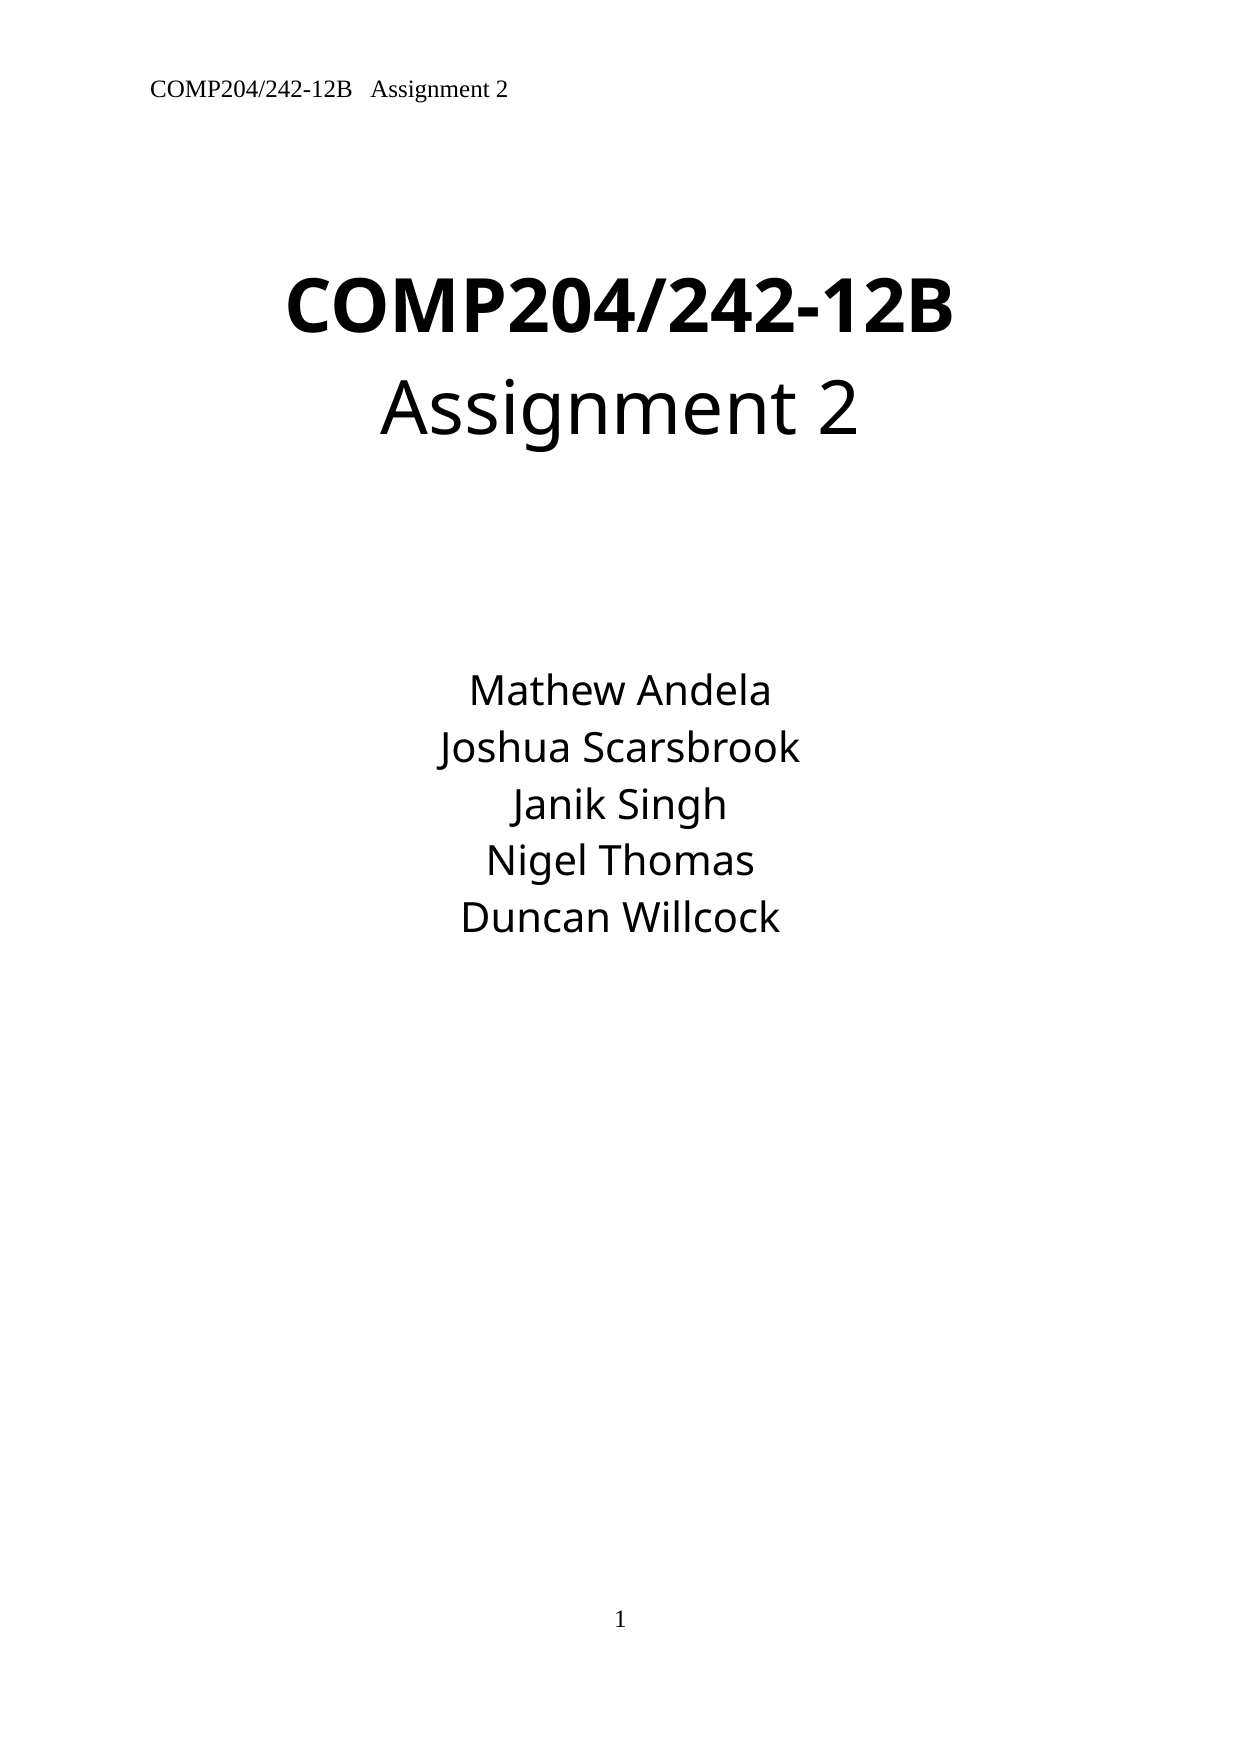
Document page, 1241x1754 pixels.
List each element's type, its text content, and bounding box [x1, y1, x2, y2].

text Janik Singh [150, 774, 1090, 831]
text Mathew Andela [150, 661, 1090, 718]
text Duncan Willcock [150, 888, 1090, 945]
text COMP204/242-12B [150, 252, 1090, 354]
text Assignment 2 [150, 354, 1090, 457]
text Joshua Scarsbrook [150, 718, 1090, 774]
text Nigel Thomas [150, 831, 1090, 888]
